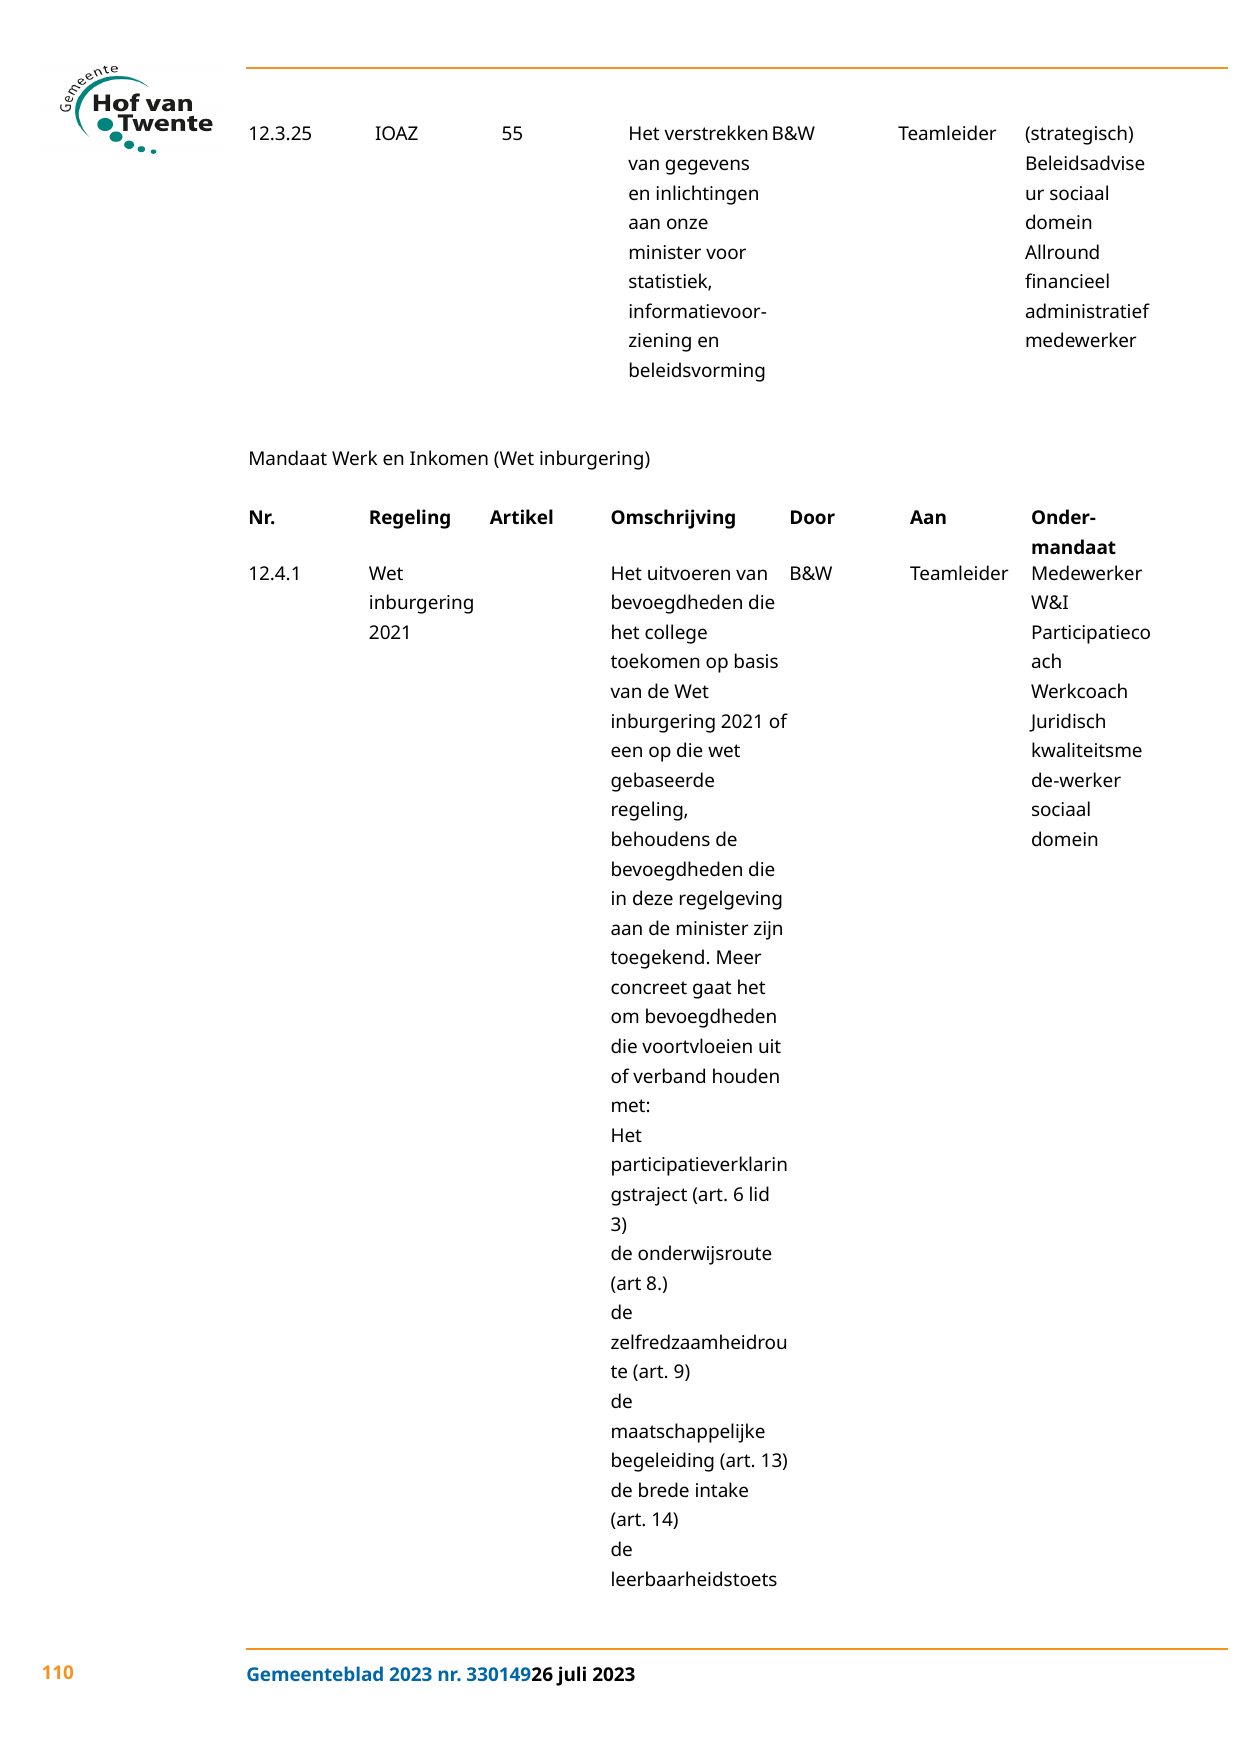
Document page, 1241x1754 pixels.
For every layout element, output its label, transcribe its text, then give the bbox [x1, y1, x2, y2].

table_cell [1025, 95, 1152, 121]
table_cell B&W [789, 560, 910, 1591]
table_header Artikel [490, 505, 610, 560]
table_cell [898, 95, 1025, 121]
table_cell Wet inburgering 2021 [369, 560, 489, 1591]
text Mandaat Werk en Inkomen (Wet inburgering) [248, 445, 1152, 471]
table_cell IOAZ [375, 121, 501, 412]
table_header Aan [910, 505, 1031, 560]
picture [41, 47, 231, 172]
table_cell B&W [771, 121, 898, 412]
table_cell [490, 560, 610, 1591]
table_cell [771, 95, 898, 121]
table_cell 55 [501, 121, 628, 412]
table_cell Het uitvoeren van bevoegdheden die het college toekomen op basis van de Wet inburgering 2021 of een op die wet gebaseerde regeling, behoudens de bevoegdheden die in deze regelgeving aan de minister zijn toegekend. Meer concreet gaat het om bevoegdheden die voortvloeien uit of verband houden met: Het participatieverklaringstraject (art. 6 lid 3) de onderwijsroute (art 8.) de zelfredzaamheidroute (art. 9) de maatschappelijke begeleiding (art. 13) de brede intake (art. 14) de leerbaarheidstoets [610, 560, 789, 1591]
table_cell Teamleider [910, 560, 1031, 1591]
table_cell Medewerker W&I Participatiecoach Werkcoach Juridisch kwaliteitsmede-werker sociaal domein [1031, 560, 1152, 1591]
table_cell Het verstrekken van gegevens en inlichtingen aan onze minister voor statistiek, informatievoor-ziening en beleidsvorming [628, 121, 771, 412]
table_cell (strategisch) Beleidsadviseur sociaal domein Allround financieel administratief medewerker [1025, 121, 1152, 412]
table_cell 12.4.1 [248, 560, 369, 1591]
table_header Regeling [369, 505, 489, 560]
table_cell Teamleider [898, 121, 1025, 412]
table_cell [248, 95, 375, 121]
table_header Door [789, 505, 910, 560]
table_header Nr. [248, 505, 369, 560]
table_header Omschrijving [610, 505, 789, 560]
table_header Onder-mandaat [1031, 505, 1152, 560]
table_cell [628, 95, 771, 121]
table_cell 12.3.25 [248, 121, 375, 412]
table_cell [501, 95, 628, 121]
table_cell [375, 95, 501, 121]
